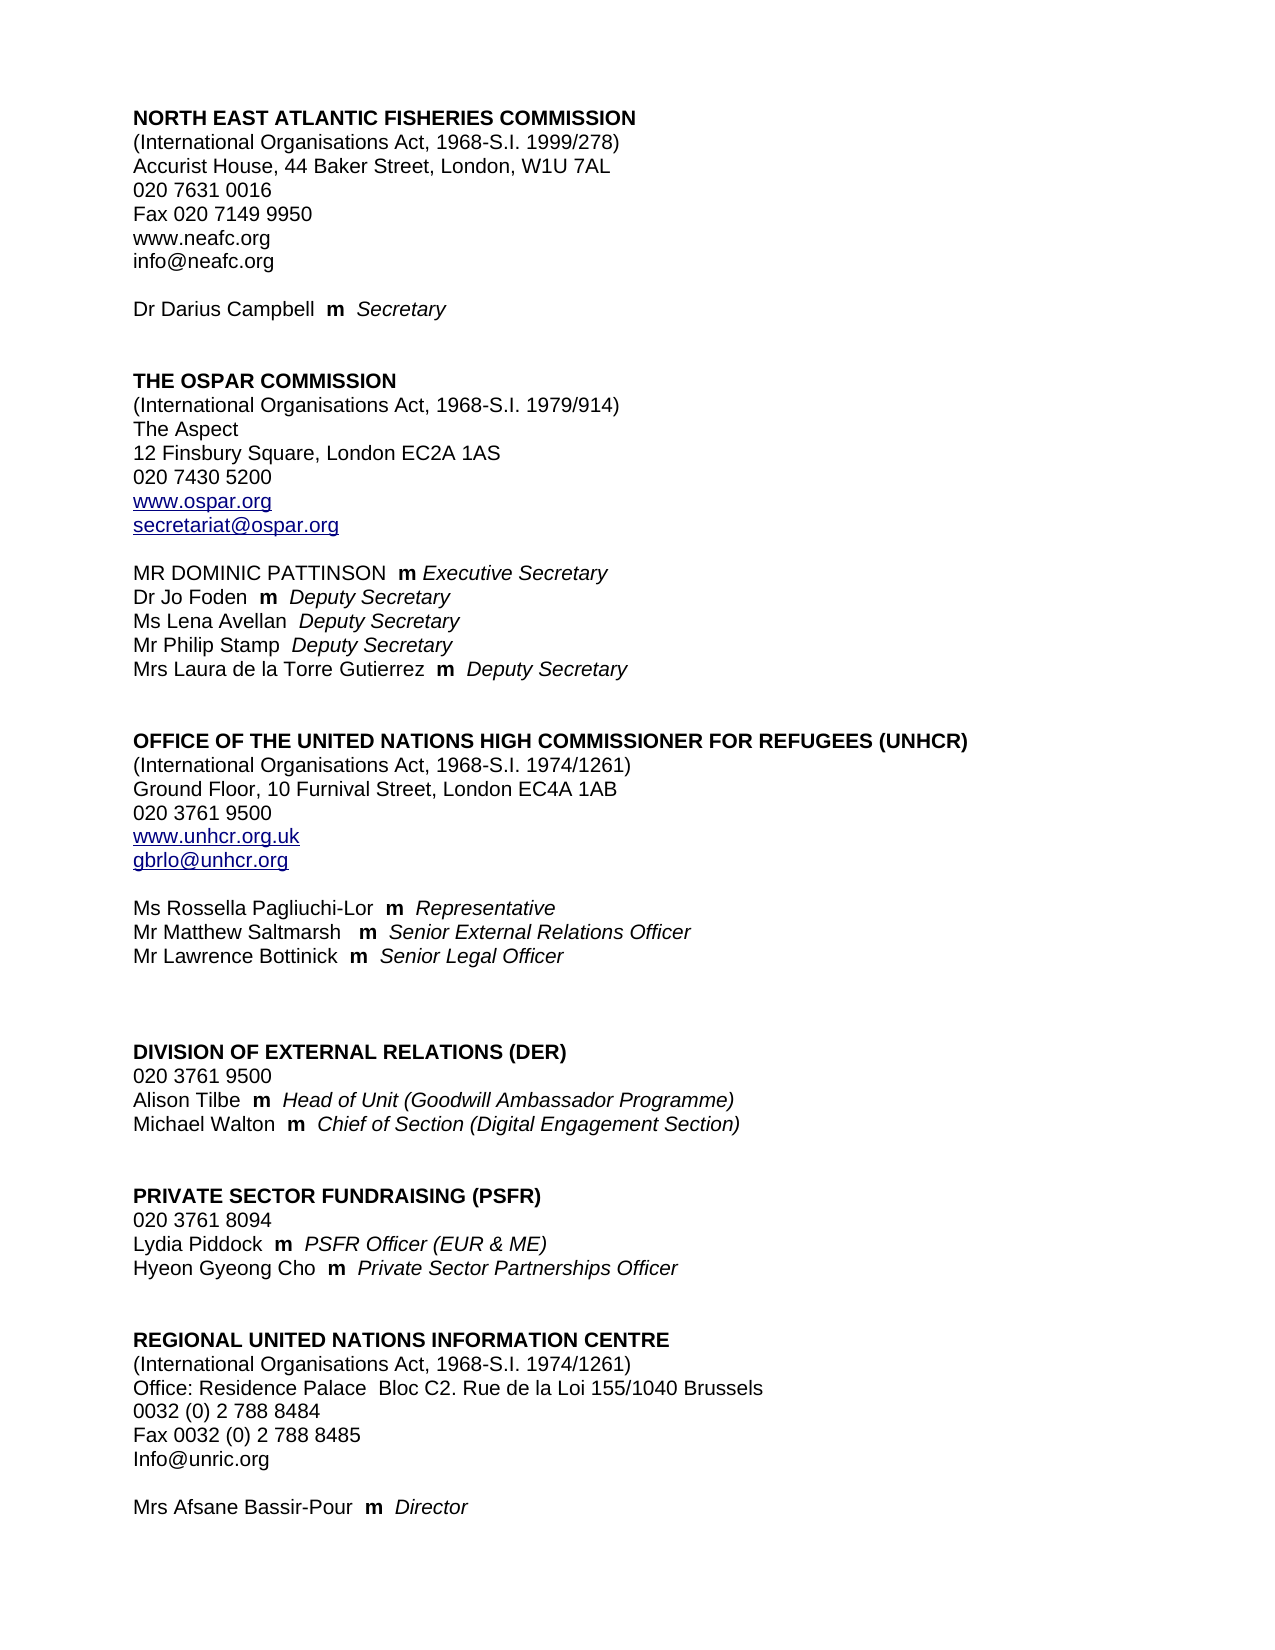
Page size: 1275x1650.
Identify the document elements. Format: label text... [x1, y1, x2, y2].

text Lydia Piddock m PSFR Officer (EUR & ME) [133, 1232, 1181, 1256]
text OFFICE OF THE UNITED NATIONS HIGH COMMISSIONER FOR REFUGEES (UNHCR) [133, 728, 1181, 752]
text REGIONAL UNITED NATIONS INFORMATION CENTRE [133, 1327, 1181, 1351]
text 020 7631 0016 [133, 177, 1181, 201]
text gbrlo@unhcr.org [133, 848, 1181, 872]
text (International Organisations Act, 1968-S.I. 1999/278) [133, 129, 1181, 153]
text www.unhcr.org.uk [133, 824, 1181, 848]
text secretariat@ospar.org [133, 513, 1181, 537]
text 020 3761 9500 [133, 800, 1181, 824]
text Mr Philip Stamp Deputy Secretary [133, 633, 1181, 657]
text info@neafc.org [133, 249, 1181, 273]
subtitle THE OSPAR COMMISSION [133, 369, 1181, 393]
text Accurist House, 44 Baker Street, London, W1U 7AL [133, 153, 1181, 177]
text Dr Darius Campbell m Secretary [133, 297, 1181, 321]
text Office: Residence Palace Bloc C2. Rue de la Loi 155/1040 Brussels [133, 1375, 1181, 1399]
text (International Organisations Act, 1968-S.I. 1974/1261) [133, 752, 1181, 776]
text Mrs Laura de la Torre Gutierrez m Deputy Secretary [133, 657, 1181, 681]
text Ms Rossella Pagliuchi-Lor m Representative [133, 896, 1181, 920]
text Fax 020 7149 9950 [133, 201, 1181, 225]
subtitle NORTH EAST ATLANTIC FISHERIES COMMISSION [133, 106, 1181, 129]
text Hyeon Gyeong Cho m Private Sector Partnerships Officer [133, 1256, 1181, 1279]
text (International Organisations Act, 1968-S.I. 1974/1261) [133, 1351, 1181, 1375]
text Ms Lena Avellan Deputy Secretary [133, 609, 1181, 633]
text Michael Walton m Chief of Section (Digital Engagement Section) [133, 1112, 1181, 1136]
text The Aspect [133, 417, 1181, 441]
text 12 Finsbury Square, London EC2A 1AS [133, 441, 1181, 465]
text Ground Floor, 10 Furnival Street, London EC4A 1AB [133, 776, 1181, 800]
text Dr Jo Foden m Deputy Secretary [133, 585, 1181, 609]
text Mr Lawrence Bottinick m Senior Legal Officer [133, 944, 1181, 968]
text (International Organisations Act, 1968-S.I. 1979/914) [133, 393, 1181, 417]
text Mrs Afsane Bassir-Pour m Director [133, 1495, 1181, 1519]
text 020 3761 8094 [133, 1208, 1181, 1232]
text www.ospar.org [133, 489, 1181, 513]
text 020 7430 5200 [133, 465, 1181, 489]
text Mr Matthew Saltmarsh m Senior External Relations Officer [133, 920, 1181, 944]
text DIVISION OF EXTERNAL RELATIONS (DER) [133, 1040, 1181, 1064]
text www.neafc.org [133, 225, 1181, 249]
text 0032 (0) 2 788 8484 [133, 1399, 1181, 1423]
text Fax 0032 (0) 2 788 8485 [133, 1423, 1181, 1447]
text Info@unric.org [133, 1447, 1181, 1471]
text PRIVATE SECTOR FUNDRAISING (PSFR) [133, 1184, 1181, 1208]
text Alison Tilbe m Head of Unit (Goodwill Ambassador Programme) [133, 1088, 1181, 1112]
text MR DOMINIC PATTINSON m Executive Secretary [133, 561, 1181, 585]
text 020 3761 9500 [133, 1064, 1181, 1088]
